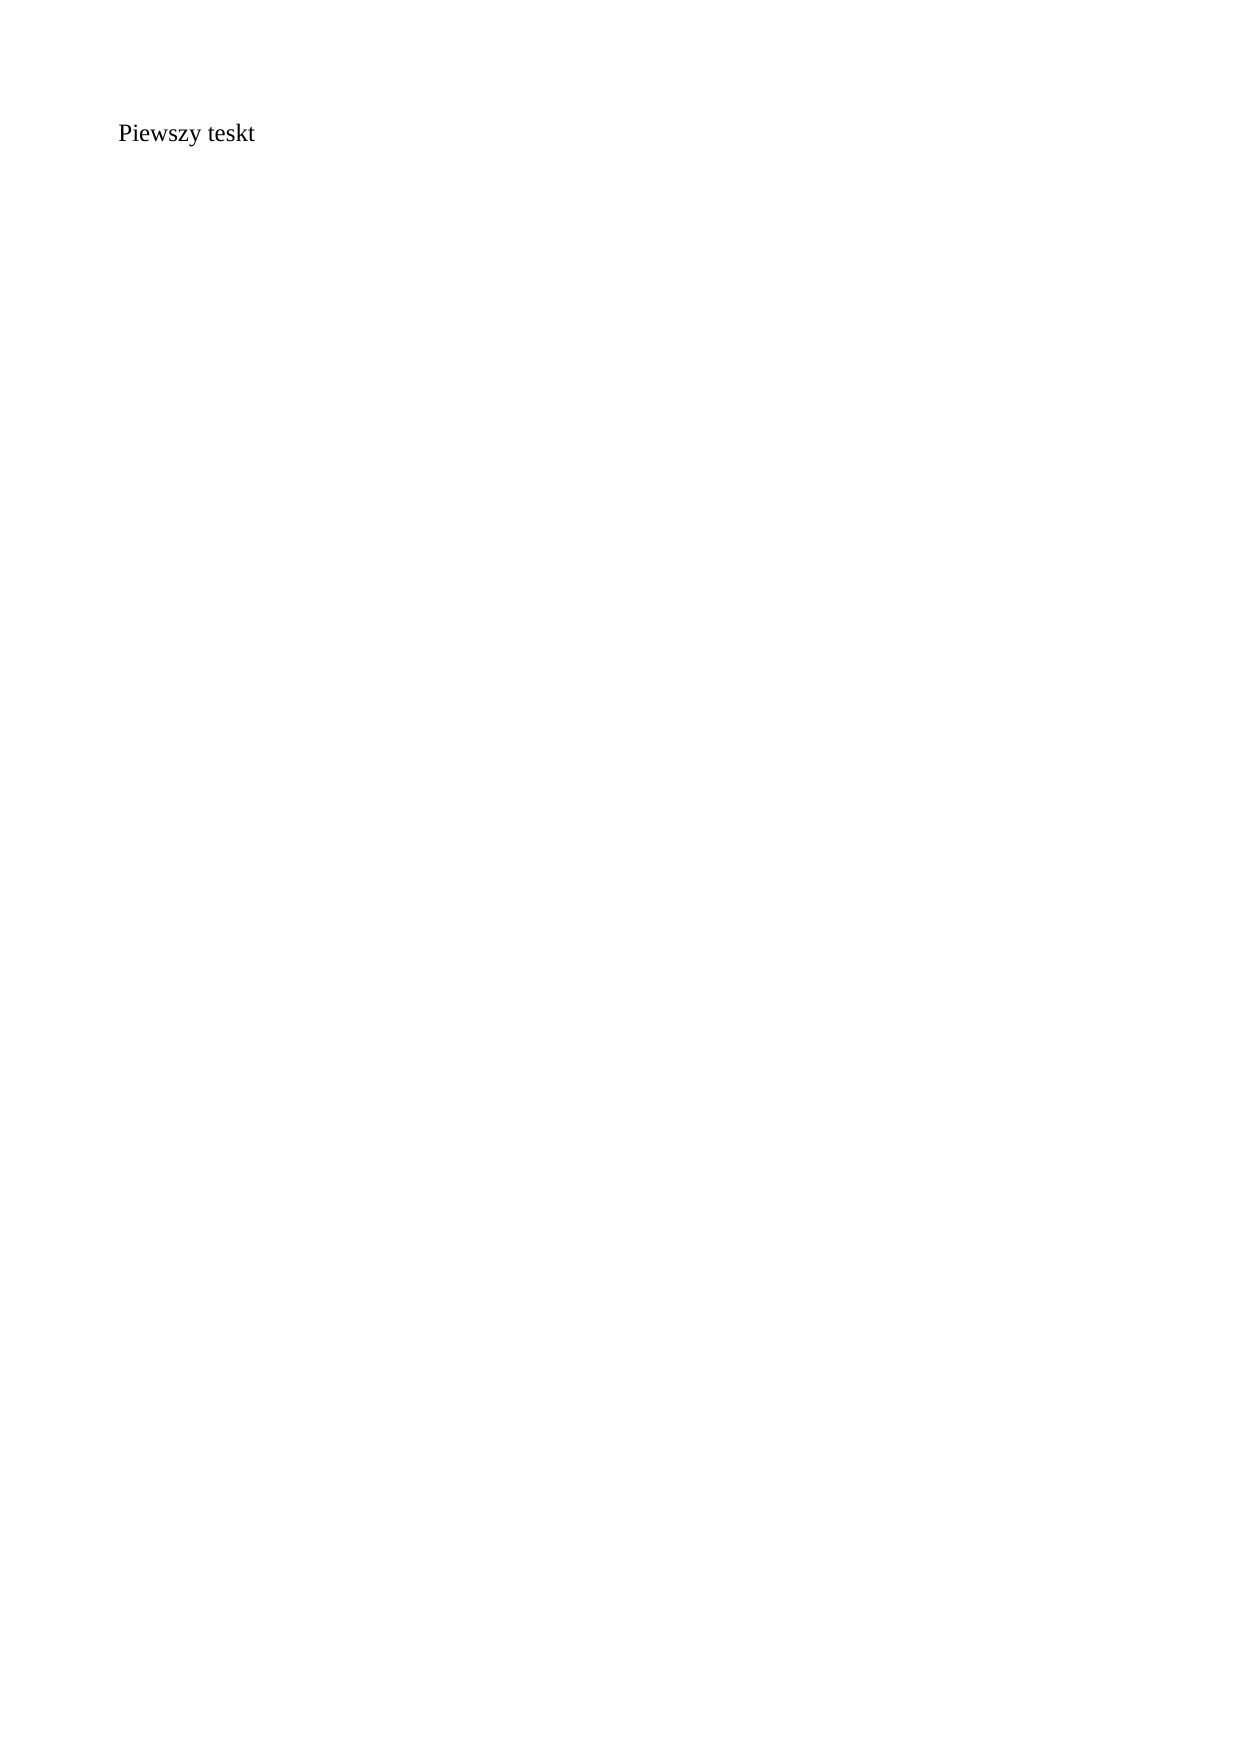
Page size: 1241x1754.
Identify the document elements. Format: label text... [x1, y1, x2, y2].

text Piewszy teskt [118, 118, 1122, 147]
